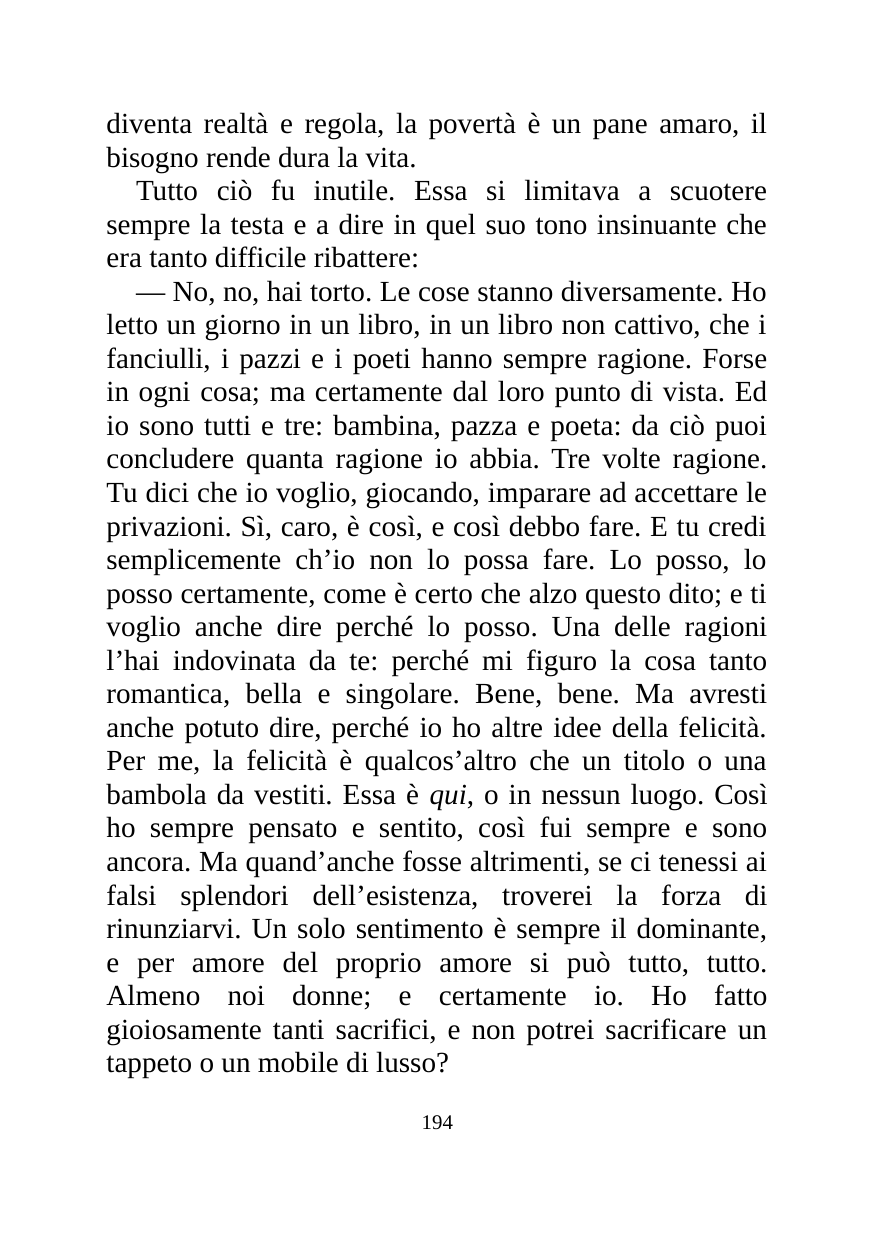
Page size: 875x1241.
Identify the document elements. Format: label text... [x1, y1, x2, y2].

text Tutto ciò fu inutile. Essa si limitava a scuotere sempre la testa e a dire in quel suo tono insinuante che era tanto difficile ribattere: [106, 173, 768, 274]
text — No, no, hai torto. Le cose stanno diversamente. Ho letto un giorno in un libro, in un libro non cattivo, che i fanciulli, i pazzi e i poeti hanno sempre ragione. Forse in ogni cosa; ma certamente dal loro punto di vista. Ed io sono tutti e tre: bambina, pazza e poeta: da ciò puoi concludere quanta ragione io abbia. Tre volte ragione. Tu dici che io voglio, giocando, imparare ad accettare le privazioni. Sì, caro, è così, e così debbo fare. E tu credi semplicemente ch’io non lo possa fare. Lo posso, lo posso certamente, come è certo che alzo questo dito; e ti voglio anche dire perché lo posso. Una delle ragioni l’hai indovinata da te: perché mi figuro la cosa tanto romantica, bella e singolare. Bene, bene. Ma avresti anche potuto dire, perché io ho altre idee della felicità. Per me, la felicità è qualcos’altro che un titolo o una bambola da vestiti. Essa è qui, o in nessun luogo. Così ho sempre pensato e sentito, così fui sempre e sono ancora. Ma quand’anche fosse altrimenti, se ci tenessi ai falsi splendori dell’esistenza, troverei la forza di rinunziarvi. Un solo sentimento è sempre il dominante, e per amore del proprio amore si può tutto, tutto. Almeno noi donne; e certamente io. Ho fatto gioiosamente tanti sacrifici, e non potrei sacrificare un tappeto o un mobile di lusso? [106, 274, 768, 1079]
text diventa realtà e regola, la povertà è un pane amaro, il bisogno rende dura la vita. [106, 106, 768, 173]
